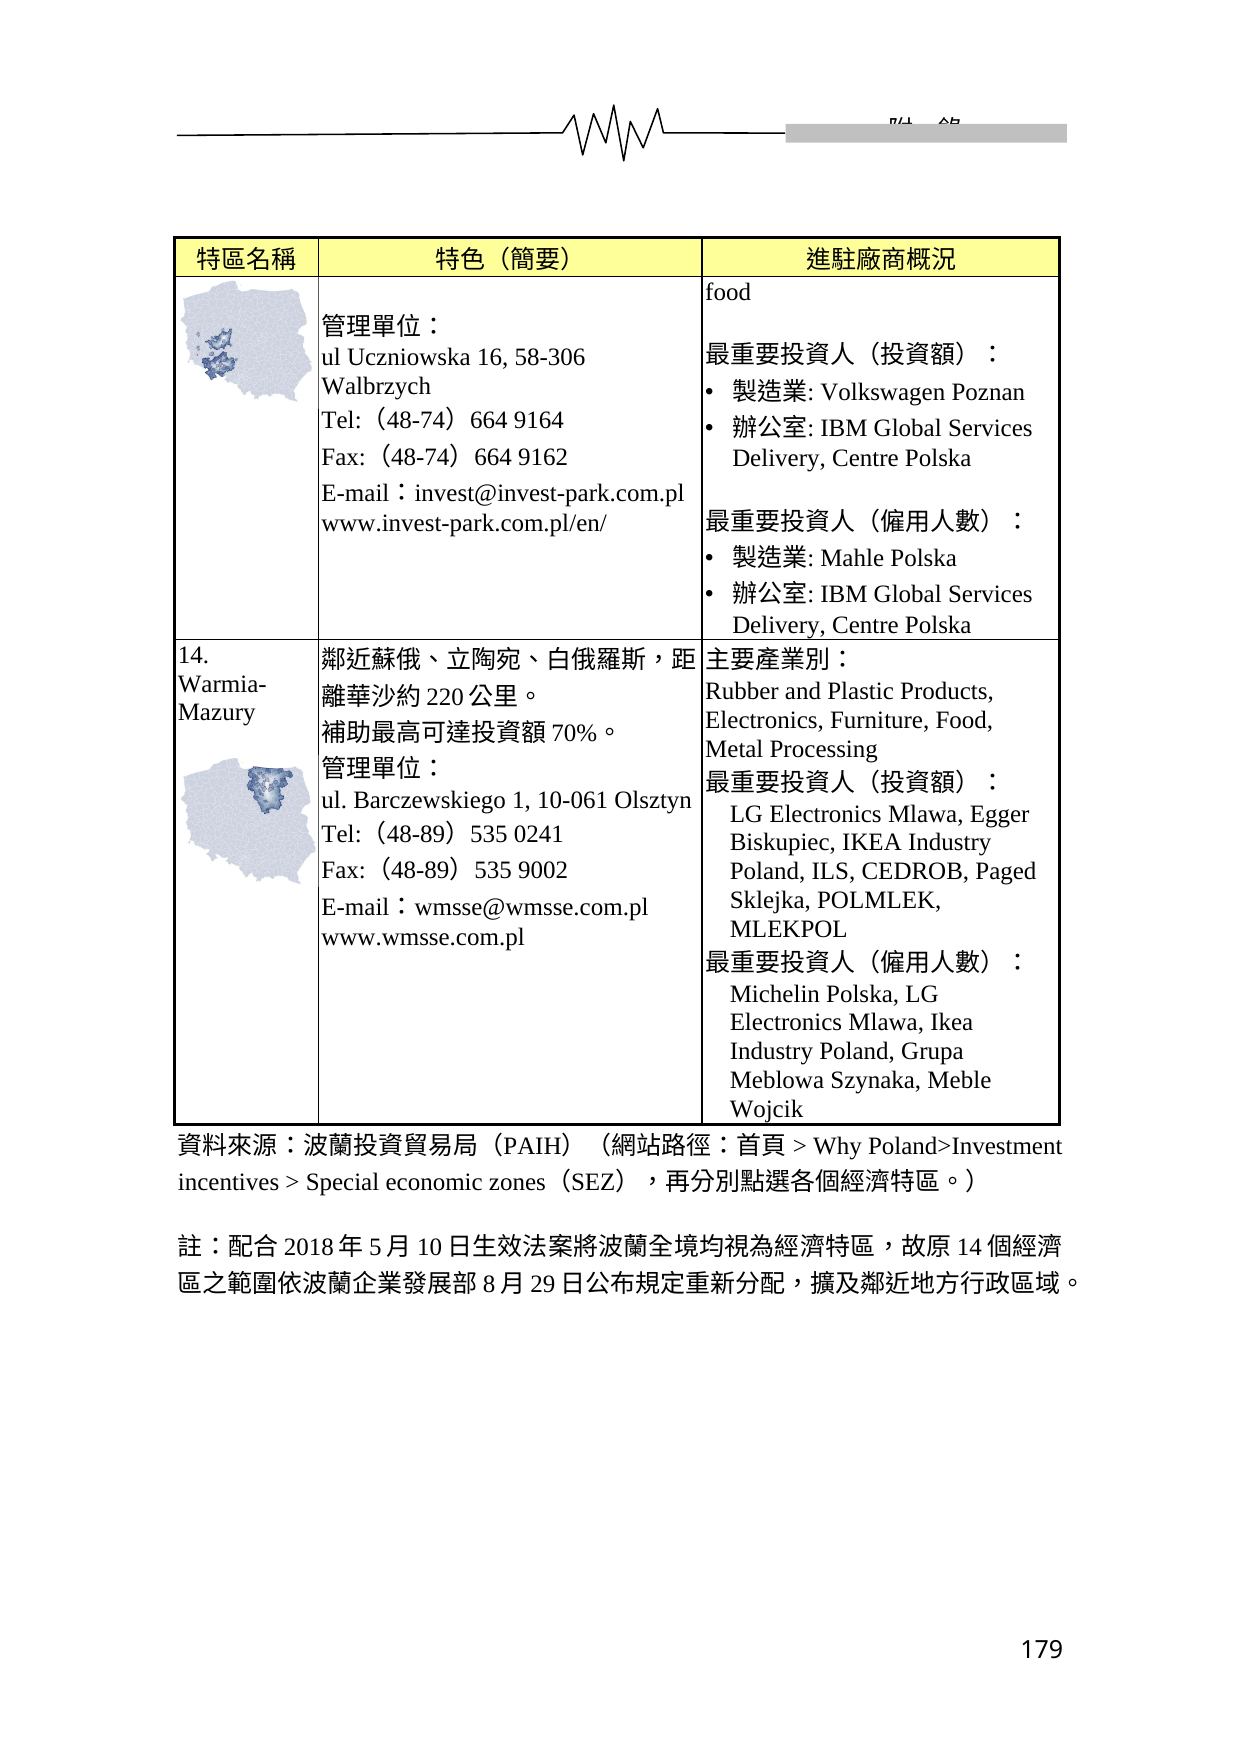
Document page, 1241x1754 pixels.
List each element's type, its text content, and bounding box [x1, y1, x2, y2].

table_header 特色（簡要） [319, 239, 701, 276]
table_cell food 最重要投資人（投資額）： 製造業: Volkswagen Poznan 辦公室: IBM Global Services Delivery, Centre Polska 最重要投資人（僱用人數）： 製造業: Mahle Polska 辦公室: IBM Global Services Delivery, Centre Polska [703, 277, 1058, 638]
table_cell 鄰近蘇俄、立陶宛、白俄羅斯，距離華沙約220公里。 補助最高可達投資額70%。 管理單位： ul. Barczewskiego 1, 10-061 Olsztyn Tel:（48-89）535 0241 Fax:（48-89）535 9002 E-mail：wmsse@wmsse.com.pl www.wmsse.com.pl [319, 640, 701, 1122]
table_header 特區名稱 [176, 239, 318, 276]
table_header 進駐廠商概況 [703, 239, 1058, 276]
table_cell [176, 277, 318, 638]
table_cell 主要產業別： Rubber and Plastic Products, Electronics, Furniture, Food, Metal Processing 最重要投資人（投資額）： LG Electronics Mlawa, Egger Biskupiec, IKEA Industry Poland, ILS, CEDROB, Paged Sklejka, POLMLEK, MLEKPOL 最重要投資人（僱用人數）： Michelin Polska, LG Electronics Mlawa, Ikea Industry Poland, Grupa Meblowa Szynaka, Meble Wojcik [703, 640, 1058, 1122]
text 資料來源：波蘭投資貿易局（PAIH）（網站路徑：首頁 > Why Poland>Investment incentives > Special economic zones（SEZ），再分別點選各個經濟特區。） [178, 1126, 1063, 1198]
table_cell 管理單位： ul Uczniowska 16, 58-306 Walbrzych Tel:（48-74）664 9164 Fax:（48-74）664 9162 E-mail：invest@invest-park.com.pl www.invest-park.com.pl/en/ [319, 277, 701, 638]
text 註：配合2018年5月10日生效法案將波蘭全境均視為經濟特區，故原14個經濟區之範圍依波蘭企業發展部8月29日公布規定重新分配，擴及鄰近地方行政區域。 [178, 1227, 1063, 1299]
table_cell 14. Warmia-Mazury [176, 640, 318, 1122]
